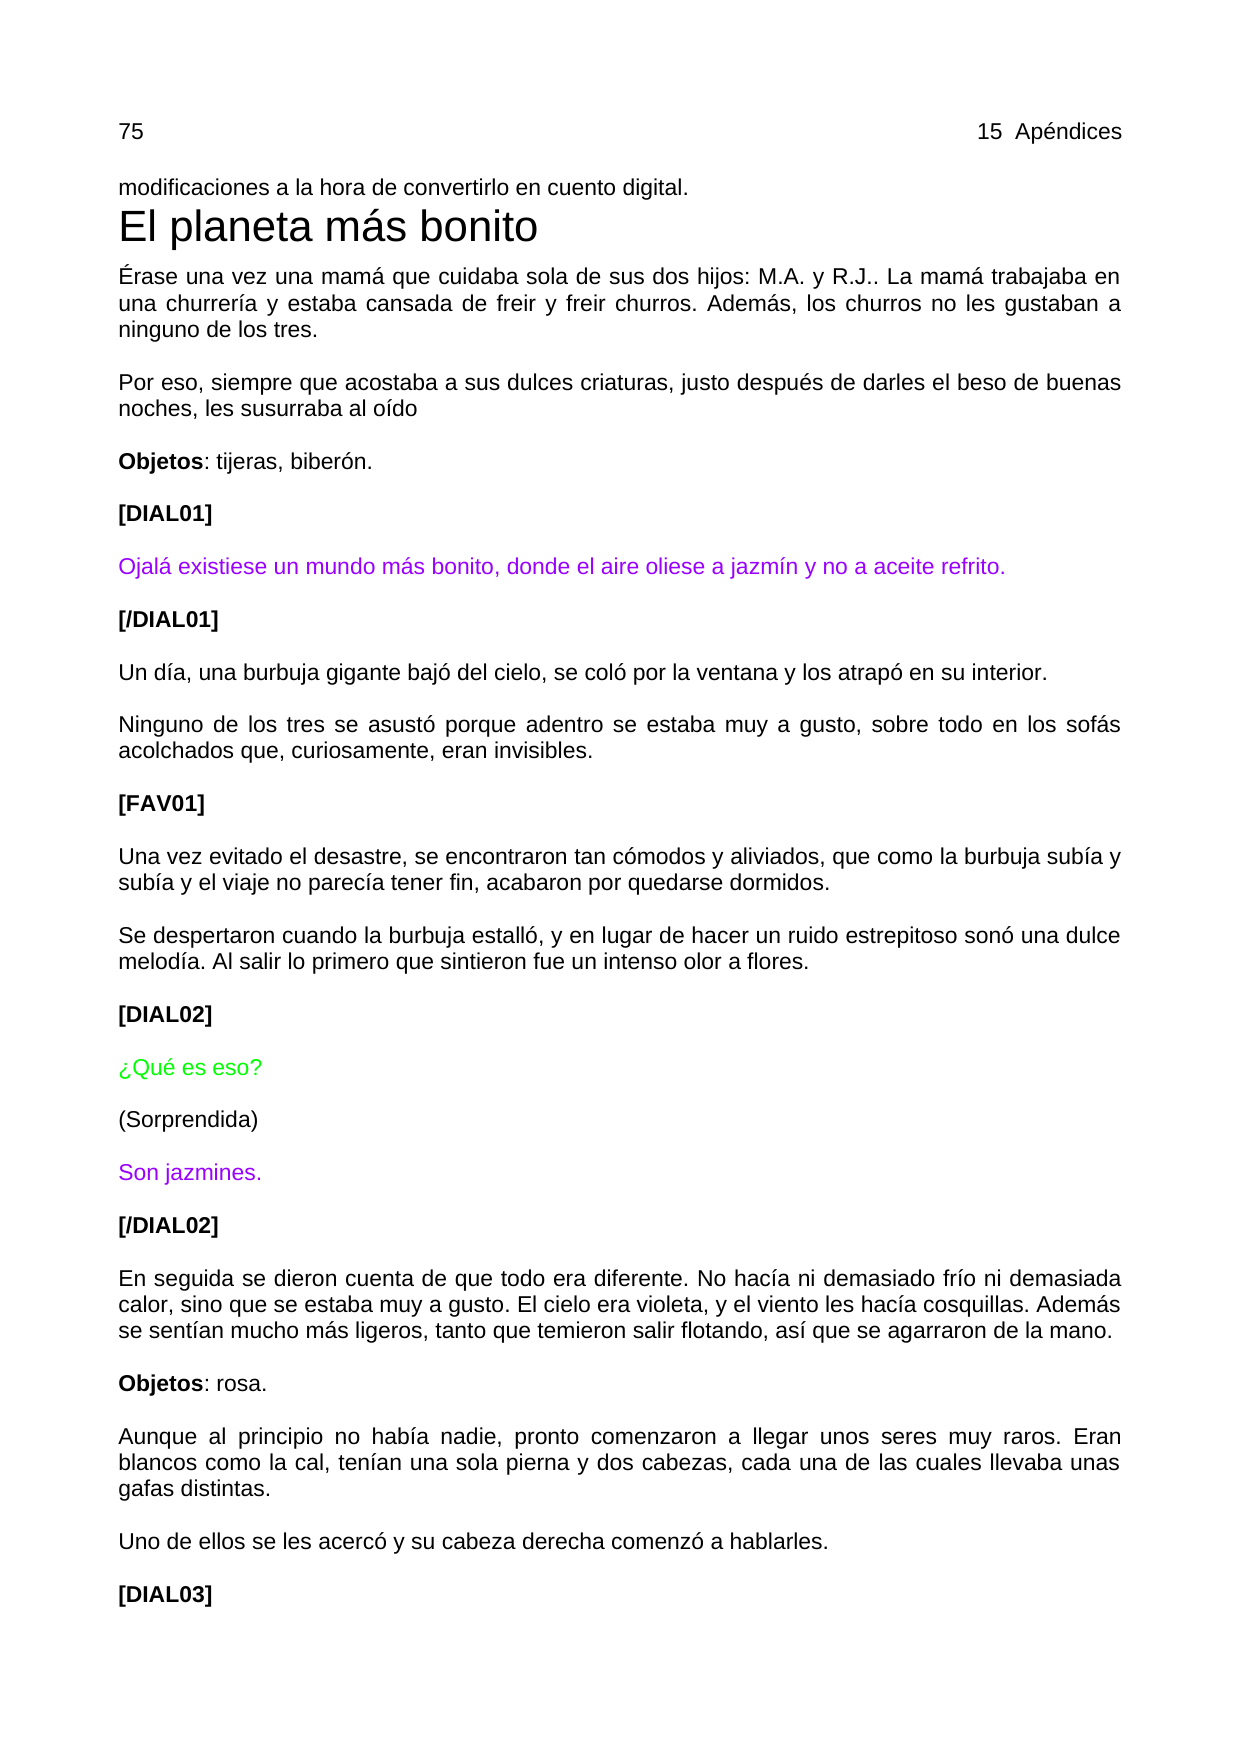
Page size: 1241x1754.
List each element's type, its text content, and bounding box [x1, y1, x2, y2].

text Una vez evitado el desastre, se encontraron tan cómodos y aliviados, que como la burbuja subía y subía y el viaje no parecía tener fin, acabaron por quedarse dormidos. [118, 843, 1122, 896]
text Ojalá existiese un mundo más bonito, donde el aire oliese a jazmín y no a aceite refrito. [118, 553, 1122, 579]
text Érase una vez una mamá que cuidaba sola de sus dos hijos: M.A. y R.J.. La mamá trabajaba en una churrería y estaba cansada de freir y freir churros. Además, los churros no les gustaban a ninguno de los tres. [118, 263, 1122, 342]
text Objetos: rosa. [118, 1370, 1122, 1396]
text Ninguno de los tres se asustó porque adentro se estaba muy a gusto, sobre todo en los sofás acolchados que, curiosamente, eran invisibles. [118, 711, 1122, 764]
text ¿Qué es eso? [118, 1054, 1122, 1080]
text Se despertaron cuando la burbuja estalló, y en lugar de hacer un ruido estrepitoso sonó una dulce melodía. Al salir lo primero que sintieron fue un intenso olor a flores. [118, 922, 1122, 975]
text (Sorprendida) [118, 1106, 1122, 1133]
text [DIAL03] [118, 1581, 1122, 1607]
text El planeta más bonito [118, 200, 1122, 251]
text [/DIAL02] [118, 1212, 1122, 1238]
text Objetos: tijeras, biberón. [118, 448, 1122, 474]
text [/DIAL01] [118, 606, 1122, 632]
text [DIAL02] [118, 1001, 1122, 1027]
text Aunque al principio no había nadie, pronto comenzaron a llegar unos seres muy raros. Eran blancos como la cal, tenían una sola pierna y dos cabezas, cada una de las cuales llevaba unas gafas distintas. [118, 1423, 1122, 1502]
text modificaciones a la hora de convertirlo en cuento digital. [118, 174, 1122, 200]
text Un día, una burbuja gigante bajó del cielo, se coló por la ventana y los atrapó en su interior. [118, 658, 1122, 685]
text [FAV01] [118, 790, 1122, 817]
text Por eso, siempre que acostaba a sus dulces criaturas, justo después de darles el beso de buenas noches, les susurraba al oído [118, 368, 1122, 421]
text [DIAL01] [118, 500, 1122, 527]
text En seguida se dieron cuenta de que todo era diferente. No hacía ni demasiado frío ni demasiada calor, sino que se estaba muy a gusto. El cielo era violeta, y el viento les hacía cosquillas. Además se sentían mucho más ligeros, tanto que temieron salir flotando, así que se agarraron de la mano. [118, 1264, 1122, 1344]
text Son jazmines. [118, 1159, 1122, 1186]
text Uno de ellos se les acercó y su cabeza derecha comenzó a hablarles. [118, 1528, 1122, 1554]
